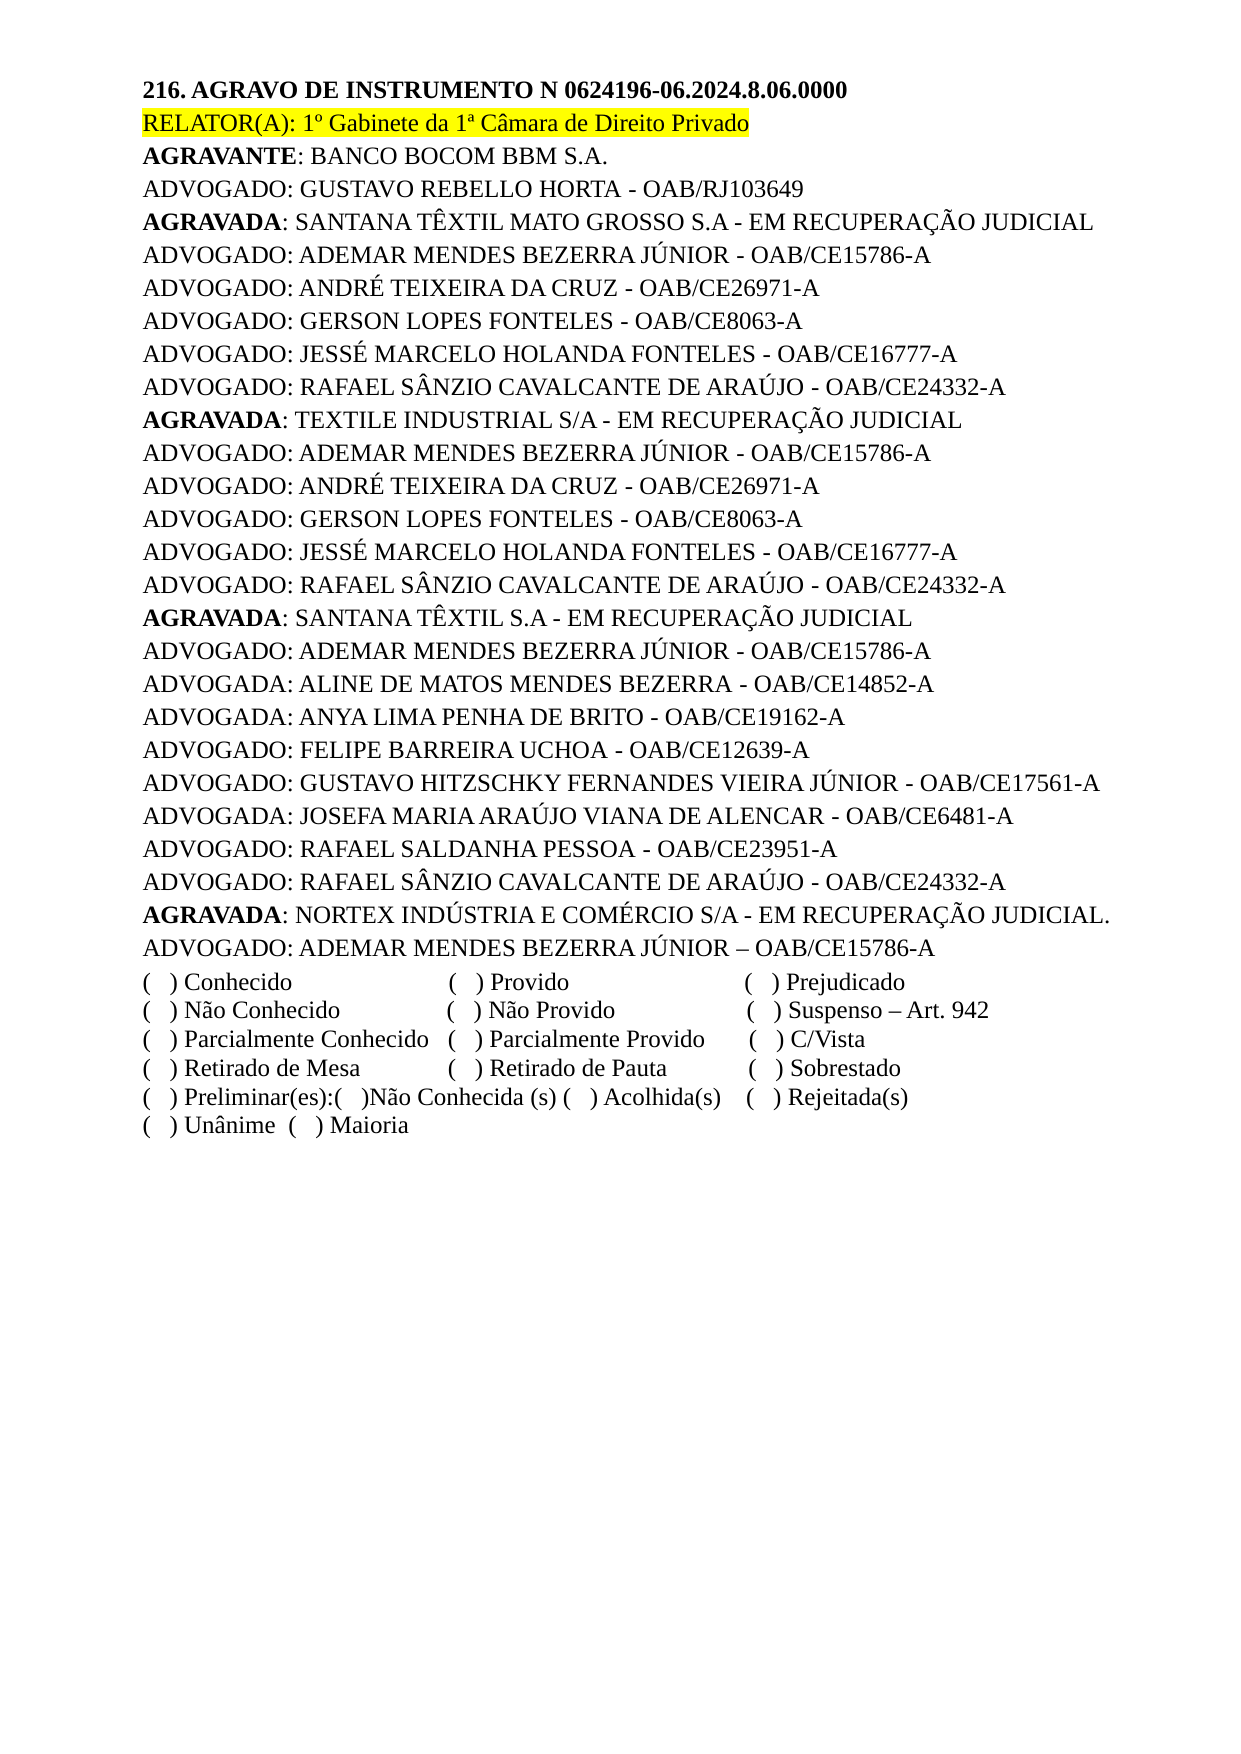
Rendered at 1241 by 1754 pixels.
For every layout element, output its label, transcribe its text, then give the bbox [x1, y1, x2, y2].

text ( ) Unânime ( ) Maioria [142, 1110, 1141, 1139]
text ( ) Não Conhecido ( ) Não Provido ( ) Suspenso – Art. 942 [142, 995, 1158, 1024]
text ( ) Retirado de Mesa ( ) Retirado de Pauta ( ) Sobrestado [142, 1053, 1158, 1082]
text 216. AGRAVO DE INSTRUMENTO N 0624196-06.2024.8.06.0000 RELATOR(A): 1º Gabinete da 1ª Câmara de Direito Privado AGRAVANTE: BANCO BOCOM BBM S.A. ADVOGADO: GUSTAVO REBELLO HORTA - OAB/RJ103649 AGRAVADA: SANTANA TÊXTIL MATO GROSSO S.A - EM RECUPERAÇÃO JUDICIAL ADVOGADO: ADEMAR MENDES BEZERRA JÚNIOR - OAB/CE15786-A ADVOGADO: ANDRÉ TEIXEIRA DA CRUZ - OAB/CE26971-A ADVOGADO: GERSON LOPES FONTELES - OAB/CE8063-A ADVOGADO: JESSÉ MARCELO HOLANDA FONTELES - OAB/CE16777-A ADVOGADO: RAFAEL SÂNZIO CAVALCANTE DE ARAÚJO - OAB/CE24332-A AGRAVADA: TEXTILE INDUSTRIAL S/A - EM RECUPERAÇÃO JUDICIAL ADVOGADO: ADEMAR MENDES BEZERRA JÚNIOR - OAB/CE15786-A ADVOGADO: ANDRÉ TEIXEIRA DA CRUZ - OAB/CE26971-A ADVOGADO: GERSON LOPES FONTELES - OAB/CE8063-A ADVOGADO: JESSÉ MARCELO HOLANDA FONTELES - OAB/CE16777-A ADVOGADO: RAFAEL SÂNZIO CAVALCANTE DE ARAÚJO - OAB/CE24332-A AGRAVADA: SANTANA TÊXTIL S.A - EM RECUPERAÇÃO JUDICIAL ADVOGADO: ADEMAR MENDES BEZERRA JÚNIOR - OAB/CE15786-A ADVOGADA: ALINE DE MATOS MENDES BEZERRA - OAB/CE14852-A ADVOGADA: ANYA LIMA PENHA DE BRITO - OAB/CE19162-A ADVOGADO: FELIPE BARREIRA UCHOA - OAB/CE12639-A ADVOGADO: GUSTAVO HITZSCHKY FERNANDES VIEIRA JÚNIOR - OAB/CE17561-A ADVOGADA: JOSEFA MARIA ARAÚJO VIANA DE ALENCAR - OAB/CE6481-A ADVOGADO: RAFAEL SALDANHA PESSOA - OAB/CE23951-A ADVOGADO: RAFAEL SÂNZIO CAVALCANTE DE ARAÚJO - OAB/CE24332-A AGRAVADA: NORTEX INDÚSTRIA E COMÉRCIO S/A - EM RECUPERAÇÃO JUDICIAL. ADVOGADO: ADEMAR MENDES BEZERRA JÚNIOR – OAB/CE15786-A [142, 75, 1141, 962]
text ( ) Conhecido ( ) Provido ( ) Prejudicado [142, 967, 1141, 995]
text ( ) Parcialmente Conhecido ( ) Parcialmente Provido ( ) C/Vista [142, 1024, 1158, 1053]
text ( ) Preliminar(es):( )Não Conhecida (s) ( ) Acolhida(s) ( ) Rejeitada(s) [142, 1082, 1158, 1110]
